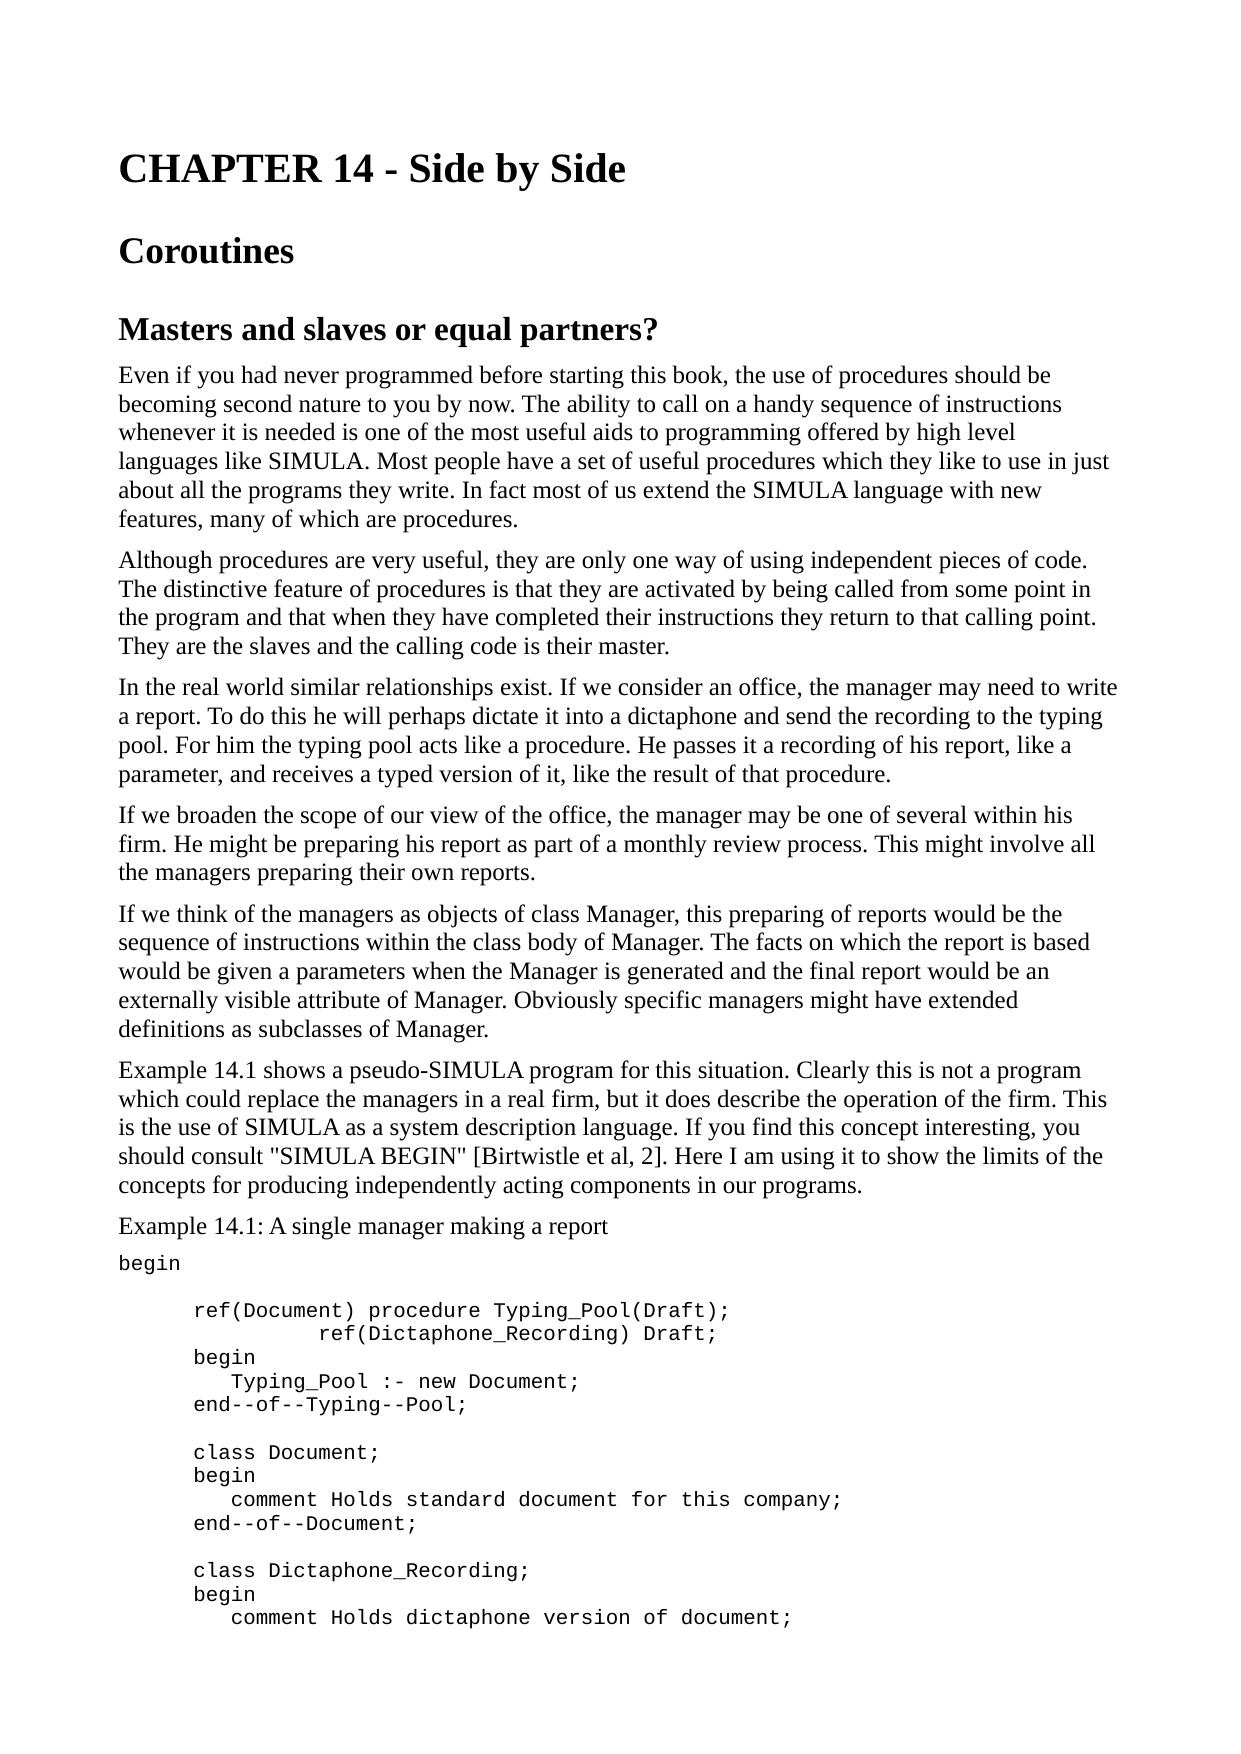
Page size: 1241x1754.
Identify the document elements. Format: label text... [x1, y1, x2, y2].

text begin [118, 1347, 1122, 1371]
text Example 14.1 shows a pseudo-SIMULA program for this situation. Clearly this is not a program which could replace the managers in a real firm, but it does describe the operation of the firm. This is the use of SIMULA as a system description language. If you find this concept interesting, you should consult "SIMULA BEGIN" [Birtwistle et al, 2]. Here I am using it to show the limits of the concepts for producing independently acting components in our programs. [118, 1055, 1122, 1199]
text comment Holds standard document for this company; [118, 1489, 1122, 1513]
text begin [118, 1583, 1122, 1607]
text If we broaden the scope of our view of the office, the manager may be one of several within his firm. He might be preparing his report as part of a monthly review process. This might involve all the managers preparing their own reports. [118, 800, 1122, 886]
text end--of--Document; [118, 1513, 1122, 1536]
text Even if you had never programmed before starting this book, the use of procedures should be becoming second nature to you by now. The ability to call on a handy sequence of instructions whenever it is needed is one of the most useful aids to programming offered by high level languages like SIMULA. Most people have a set of useful procedures which they like to use in just about all the programs they write. In fact most of us extend the SIMULA language with new features, many of which are procedures. [118, 360, 1122, 532]
text ref(Document) procedure Typing_Pool(Draft); [118, 1300, 1122, 1323]
subtitle Masters and slaves or equal partners? [118, 309, 1122, 347]
text Typing_Pool :- new Document; [118, 1371, 1122, 1394]
subtitle CHAPTER 14 - Side by Side [118, 143, 1122, 191]
text Although procedures are very useful, they are only one way of using independent pieces of code. The distinctive feature of procedures is that they are activated by being called from some point in the program and that when they have completed their instructions they return to that calling point. They are the slaves and the calling code is their master. [118, 545, 1122, 660]
text In the real world similar relationships exist. If we consider an office, the manager may need to write a report. To do this he will perhaps dictate it into a dictaphone and send the recording to the typing pool. For him the typing pool acts like a procedure. He passes it a recording of his report, like a parameter, and receives a typed version of it, like the result of that procedure. [118, 672, 1122, 787]
text Example 14.1: A single manager making a report [118, 1211, 1122, 1240]
text class Dictaphone_Recording; [118, 1560, 1122, 1583]
text begin [118, 1465, 1122, 1489]
text comment Holds dictaphone version of document; [118, 1607, 1122, 1631]
text class Document; [118, 1442, 1122, 1465]
text begin [118, 1252, 1122, 1276]
text If we think of the managers as objects of class Manager, this preparing of reports would be the sequence of instructions within the class body of Manager. The facts on which the report is based would be given a parameters when the Manager is generated and the final report would be an externally visible attribute of Manager. Obviously specific managers might have extended definitions as subclasses of Manager. [118, 899, 1122, 1042]
text end--of--Typing--Pool; [118, 1394, 1122, 1418]
subtitle Coroutines [118, 228, 1122, 272]
text ref(Dictaphone_Recording) Draft; [118, 1323, 1122, 1347]
